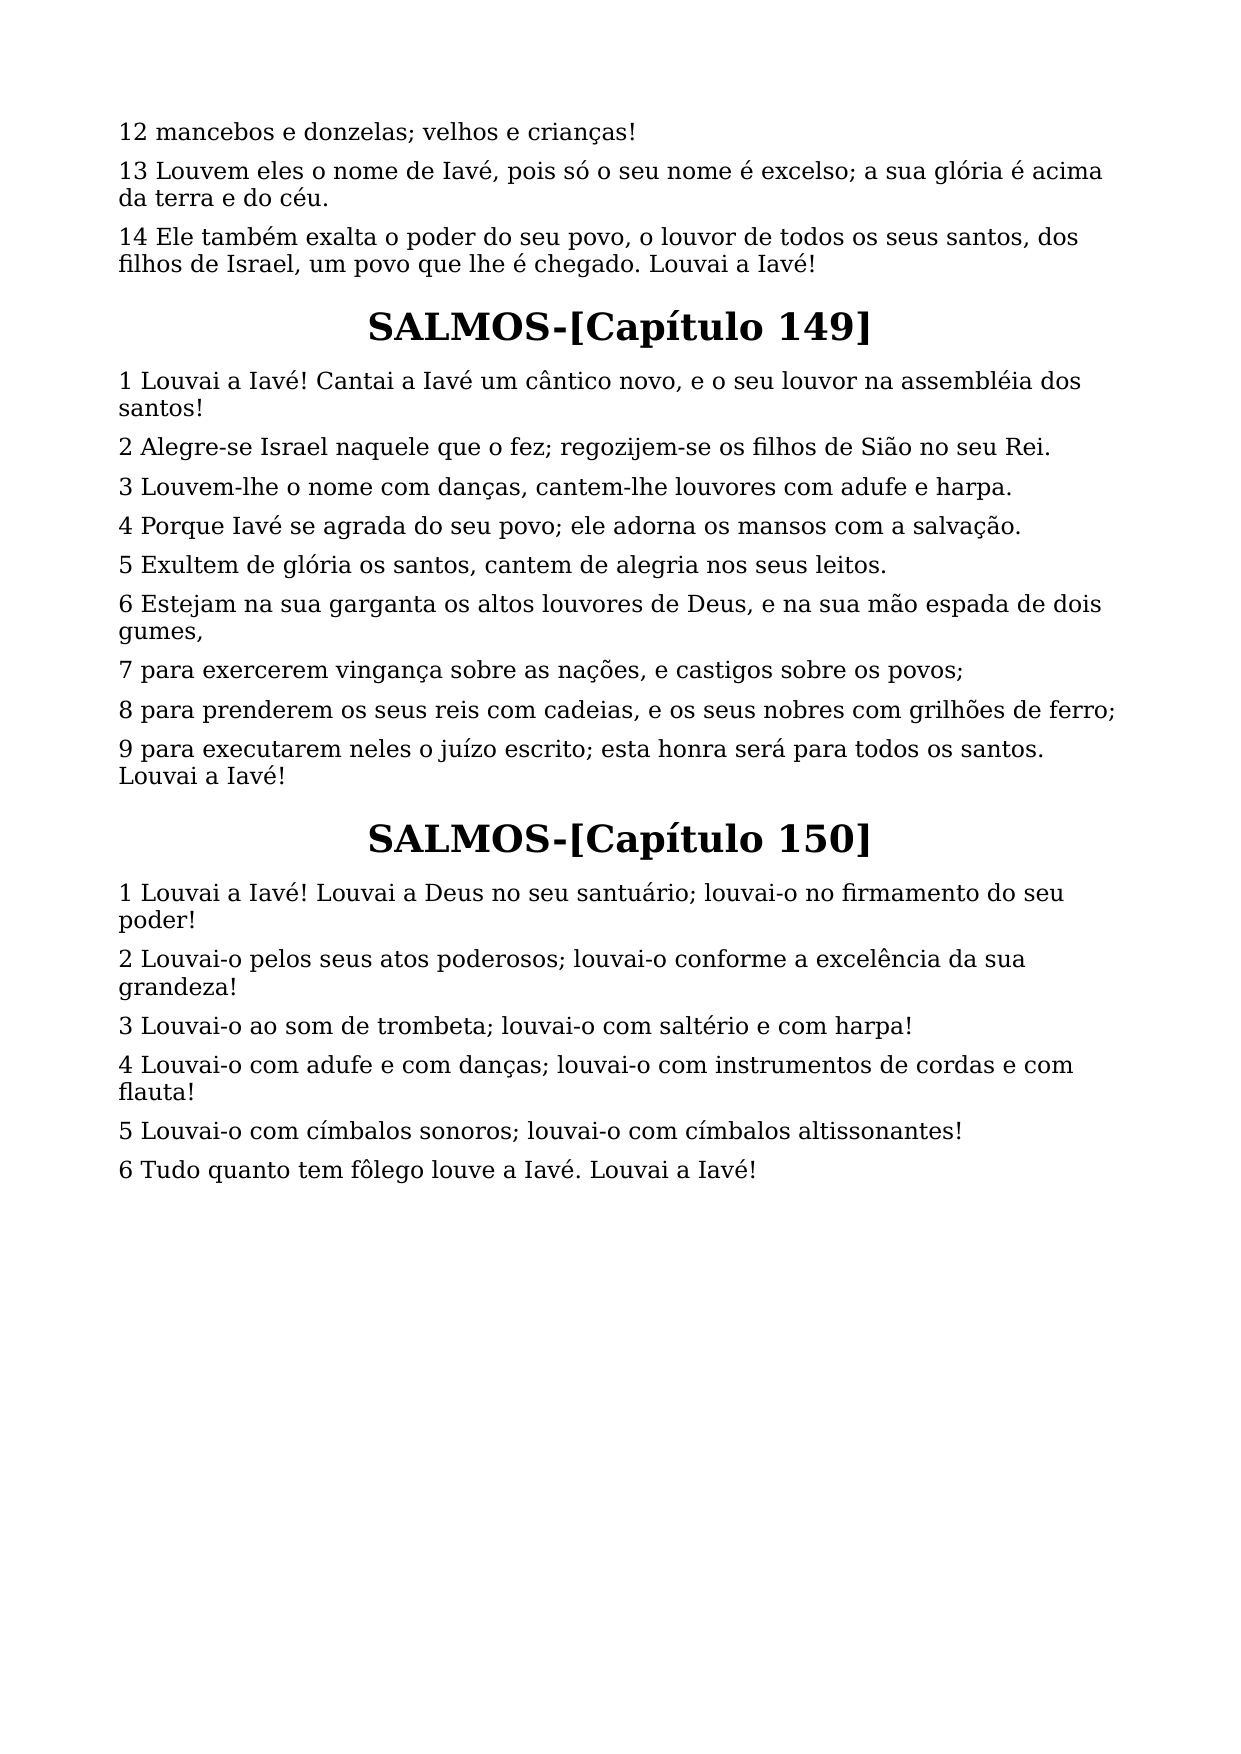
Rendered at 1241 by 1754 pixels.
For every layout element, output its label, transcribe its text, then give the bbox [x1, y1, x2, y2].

text 4 Louvai-o com adufe e com danças; louvai-o com instrumentos de cordas e com flauta! [118, 1051, 1122, 1106]
text 3 Louvem-lhe o nome com danças, cantem-lhe louvores com adufe e harpa. [118, 473, 1122, 501]
subtitle SALMOS-[Capítulo 150] [118, 817, 1122, 861]
text 4 Porque Iavé se agrada do seu povo; ele adorna os mansos com a salvação. [118, 512, 1122, 540]
text 14 Ele também exalta o poder do seu povo, o louvor de todos os seus santos, dos filhos de Israel, um povo que lhe é chegado. Louvai a Iavé! [118, 224, 1122, 278]
text 8 para prenderem os seus reis com cadeias, e os seus nobres com grilhões de ferro; [118, 696, 1122, 724]
text 6 Estejam na sua garganta os altos louvores de Deus, e na sua mão espada de dois gumes, [118, 591, 1122, 645]
text 5 Exultem de glória os santos, cantem de alegria nos seus leitos. [118, 552, 1122, 579]
text 9 para executarem neles o juízo escrito; esta honra será para todos os santos. Louvai a Iavé! [118, 736, 1122, 790]
text 5 Louvai-o com címbalos sonoros; louvai-o com címbalos altissonantes! [118, 1118, 1122, 1145]
text 7 para exercerem vingança sobre as nações, e castigos sobre os povos; [118, 657, 1122, 684]
text 12 mancebos e donzelas; velhos e crianças! [118, 118, 1122, 145]
text 2 Louvai-o pelos seus atos poderosos; louvai-o conforme a excelência da sua grandeza! [118, 946, 1122, 1000]
text 2 Alegre-se Israel naquele que o fez; regozijem-se os filhos de Sião no seu Rei. [118, 434, 1122, 461]
text 1 Louvai a Iavé! Louvai a Deus no seu santuário; louvai-o no firmamento do seu poder! [118, 879, 1122, 934]
text 3 Louvai-o ao som de trombeta; louvai-o com saltério e com harpa! [118, 1012, 1122, 1039]
text 1 Louvai a Iavé! Cantai a Iavé um cântico novo, e o seu louvor na assembléia dos santos! [118, 368, 1122, 422]
text 6 Tudo quanto tem fôlego louve a Iavé. Louvai a Iavé! [118, 1157, 1122, 1184]
text 13 Louvem eles o nome de Iavé, pois só o seu nome é excelso; a sua glória é acima da terra e do céu. [118, 157, 1122, 212]
subtitle SALMOS-[Capítulo 149] [118, 305, 1122, 349]
